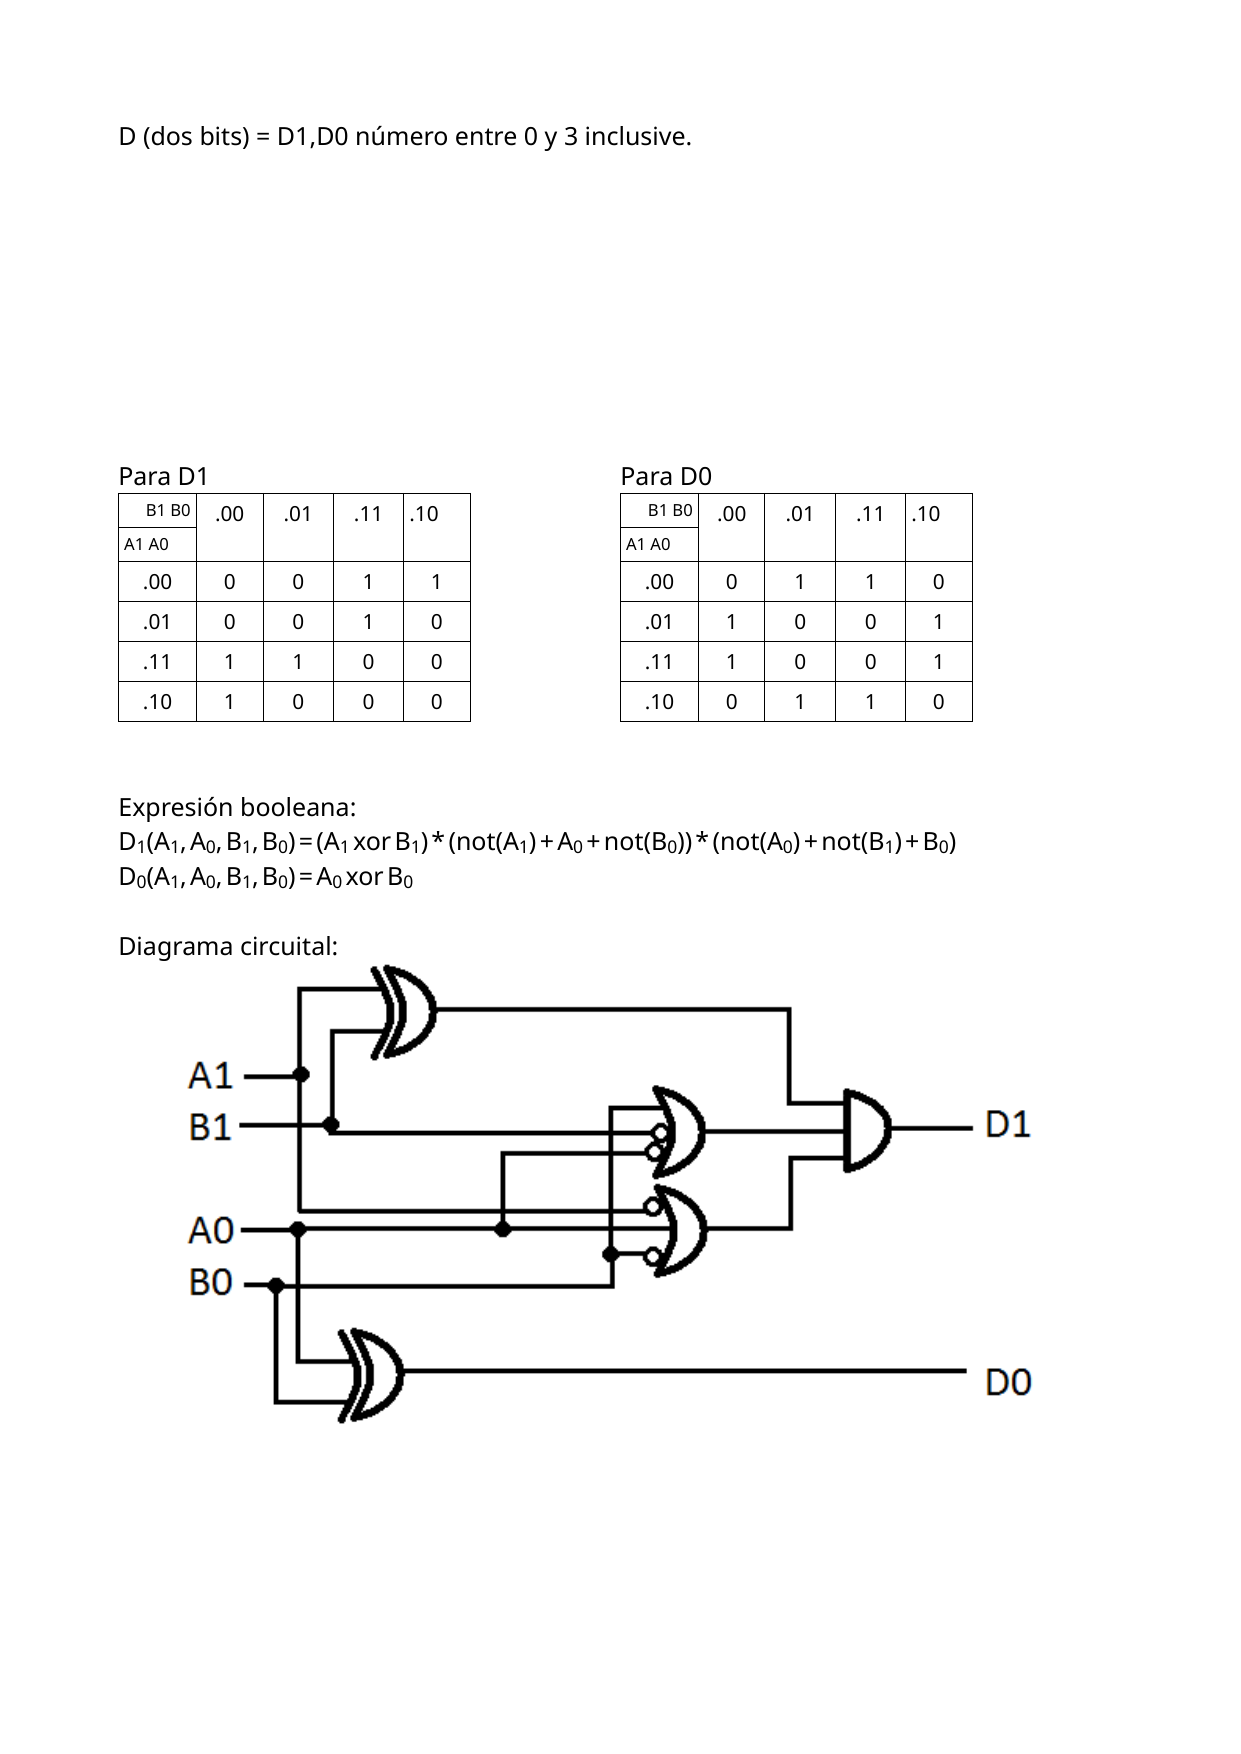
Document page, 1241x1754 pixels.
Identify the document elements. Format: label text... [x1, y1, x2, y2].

table_cell .00 [119, 562, 196, 601]
text D1(A1, A0, B1, B0) = (A1 xor B1) * (not(A1) + A0 + not(B0)) * (not(A0) + not(B1) + B0) [118, 824, 1122, 859]
text Diagrama circuital: [118, 928, 1122, 962]
table_cell 0 [197, 562, 263, 601]
table_cell 1 [699, 602, 764, 641]
table_cell 1 [197, 682, 263, 721]
table_cell .11 [119, 642, 196, 681]
table_header B1 B0 [119, 494, 196, 527]
table_header .11 [836, 494, 905, 561]
table_cell 0 [334, 682, 403, 721]
table_cell 0 [334, 642, 403, 681]
table_header B1 B0 [621, 494, 698, 527]
table_cell 1 [765, 682, 835, 721]
table_cell 0 [836, 642, 905, 681]
text D (dos bits) = D1,D0 número entre 0 y 3 inclusive. [118, 118, 1122, 152]
table_header .01 [264, 494, 333, 561]
table_header .10 [906, 494, 972, 561]
table_cell 0 [836, 602, 905, 641]
table_cell 1 [906, 602, 972, 641]
table_cell 0 [404, 602, 470, 641]
table_cell 0 [404, 682, 470, 721]
table_cell 1 [836, 562, 905, 601]
table_header .00 [699, 494, 764, 561]
table_cell A1 A0 [621, 528, 698, 561]
text Expresión booleana: [118, 789, 1122, 824]
table_cell 0 [906, 682, 972, 721]
table_cell .10 [621, 682, 698, 721]
table_cell 0 [197, 602, 263, 641]
table_header .01 [765, 494, 835, 561]
table_cell 0 [765, 602, 835, 641]
table_cell 1 [699, 642, 764, 681]
table_cell 0 [906, 562, 972, 601]
table_cell 1 [765, 562, 835, 601]
table_cell 0 [699, 682, 764, 721]
table_cell 1 [197, 642, 263, 681]
picture [177, 962, 1064, 1433]
table_cell 1 [334, 562, 403, 601]
table_cell .01 [119, 602, 196, 641]
table_cell 0 [264, 602, 333, 641]
table_cell 1 [334, 602, 403, 641]
text D0(A1, A0, B1, B0) = A0 xor B0 [118, 859, 1122, 894]
table_cell 1 [836, 682, 905, 721]
table_cell 0 [404, 642, 470, 681]
table_cell .10 [119, 682, 196, 721]
table_header .00 [197, 494, 263, 561]
table_cell .11 [621, 642, 698, 681]
table_cell A1 A0 [119, 528, 196, 561]
table_header .10 [404, 494, 470, 561]
text Para D1 [118, 459, 620, 493]
table_cell 1 [404, 562, 470, 601]
table_cell 0 [699, 562, 764, 601]
table_cell .00 [621, 562, 698, 601]
table_cell 0 [264, 682, 333, 721]
table_cell 0 [264, 562, 333, 601]
table_header .11 [334, 494, 403, 561]
table_cell .01 [621, 602, 698, 641]
table_cell 0 [765, 642, 835, 681]
text Para D0 [620, 459, 1122, 493]
table_cell 1 [264, 642, 333, 681]
table_cell 1 [906, 642, 972, 681]
